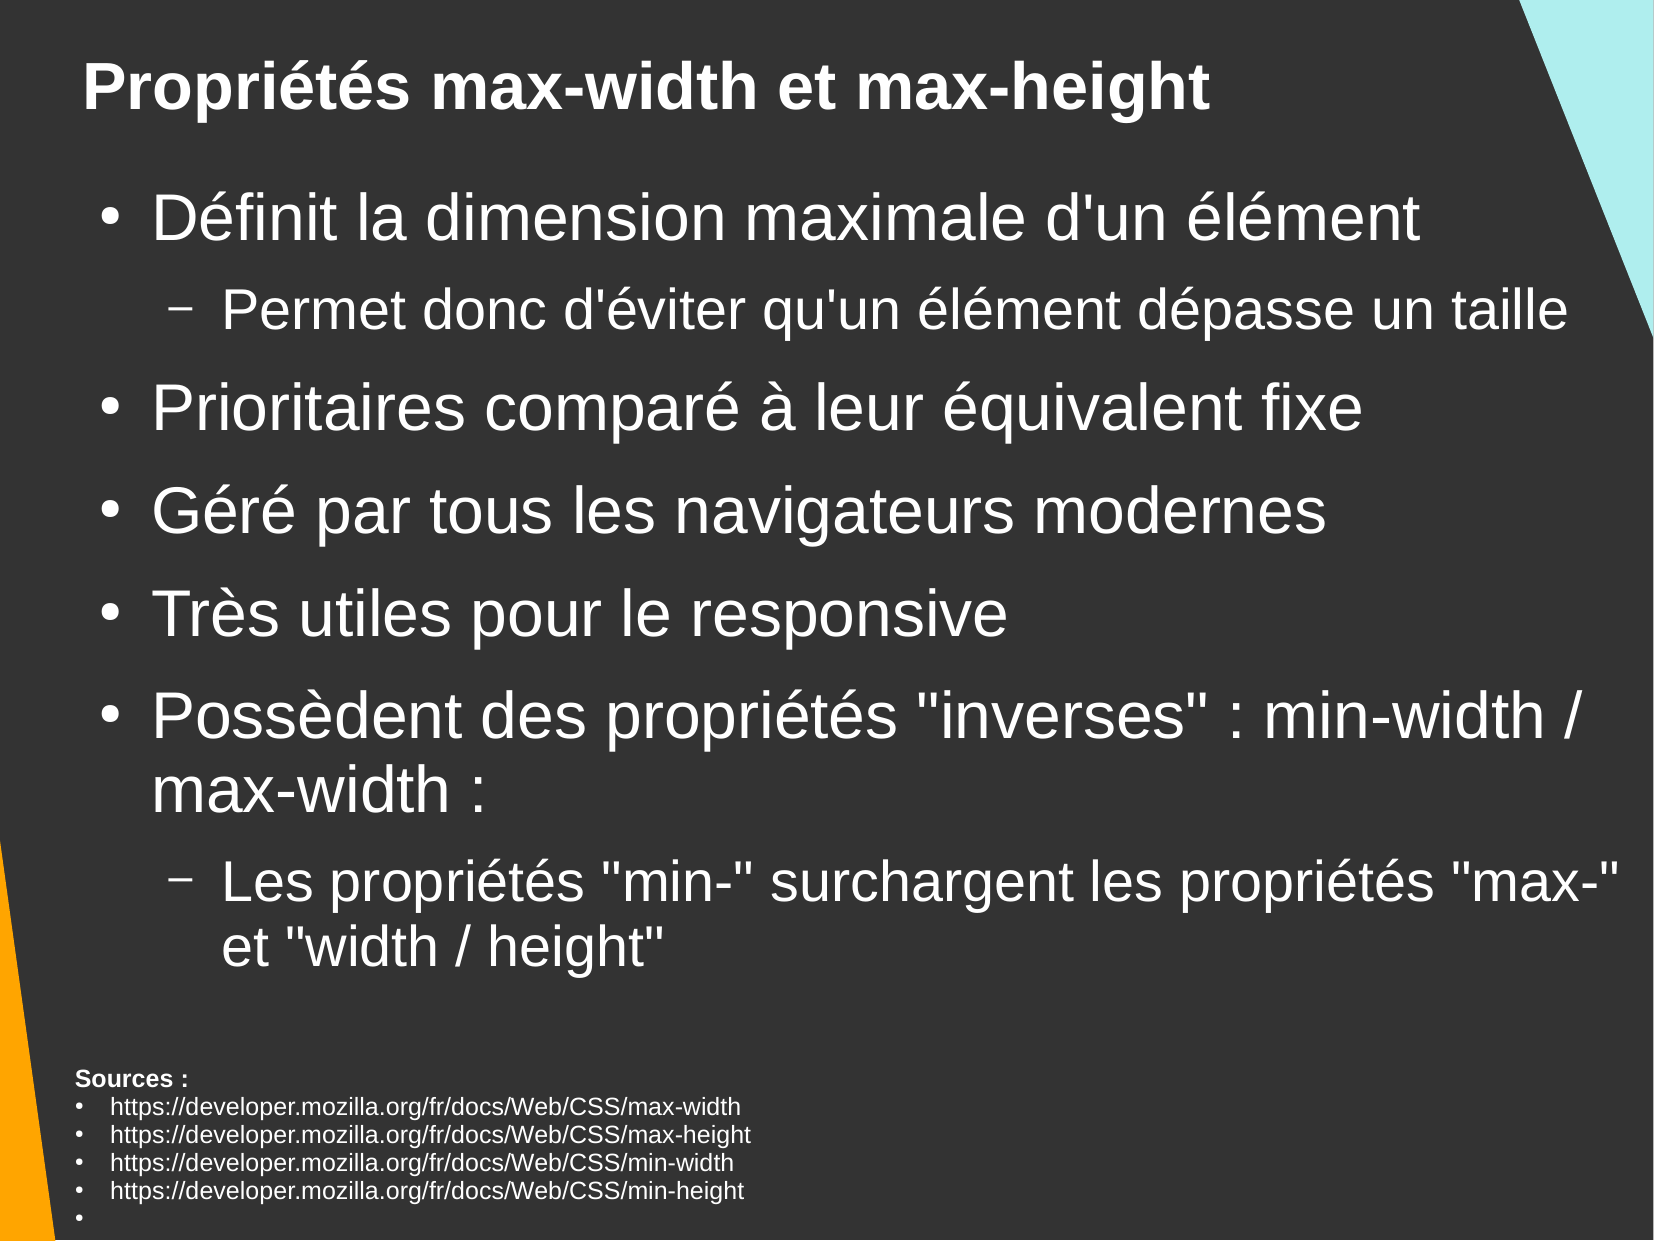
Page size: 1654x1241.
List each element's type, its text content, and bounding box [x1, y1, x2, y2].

text_box Sources : https://developer.mozilla.org/fr/docs/Web/CSS/max-width https://developer.mozilla.org/fr/docs/Web/CSS/max-height https://developer.mozilla.org/fr/docs/Web/CSS/min-width https://developer.mozilla.org/fr/docs/Web/CSS/min-height [60, 1057, 1546, 1241]
title Propriétés max-width et max-height [82, 49, 1571, 152]
text_box [1519, 0, 1654, 340]
text_box [0, 840, 56, 1241]
list Définit la dimension maximale d'un élément Permet donc d'éviter qu'un élément dépasse un taille Prioritaires comparé à leur équivalent fixe Géré par tous les navigateurs modernes Très utiles pour le responsive Possèdent des propriétés "inverses" : min-width / max-width : Les propriétés "min-" surchargent les propriétés "max-" et "width / height" [80, 180, 1630, 981]
